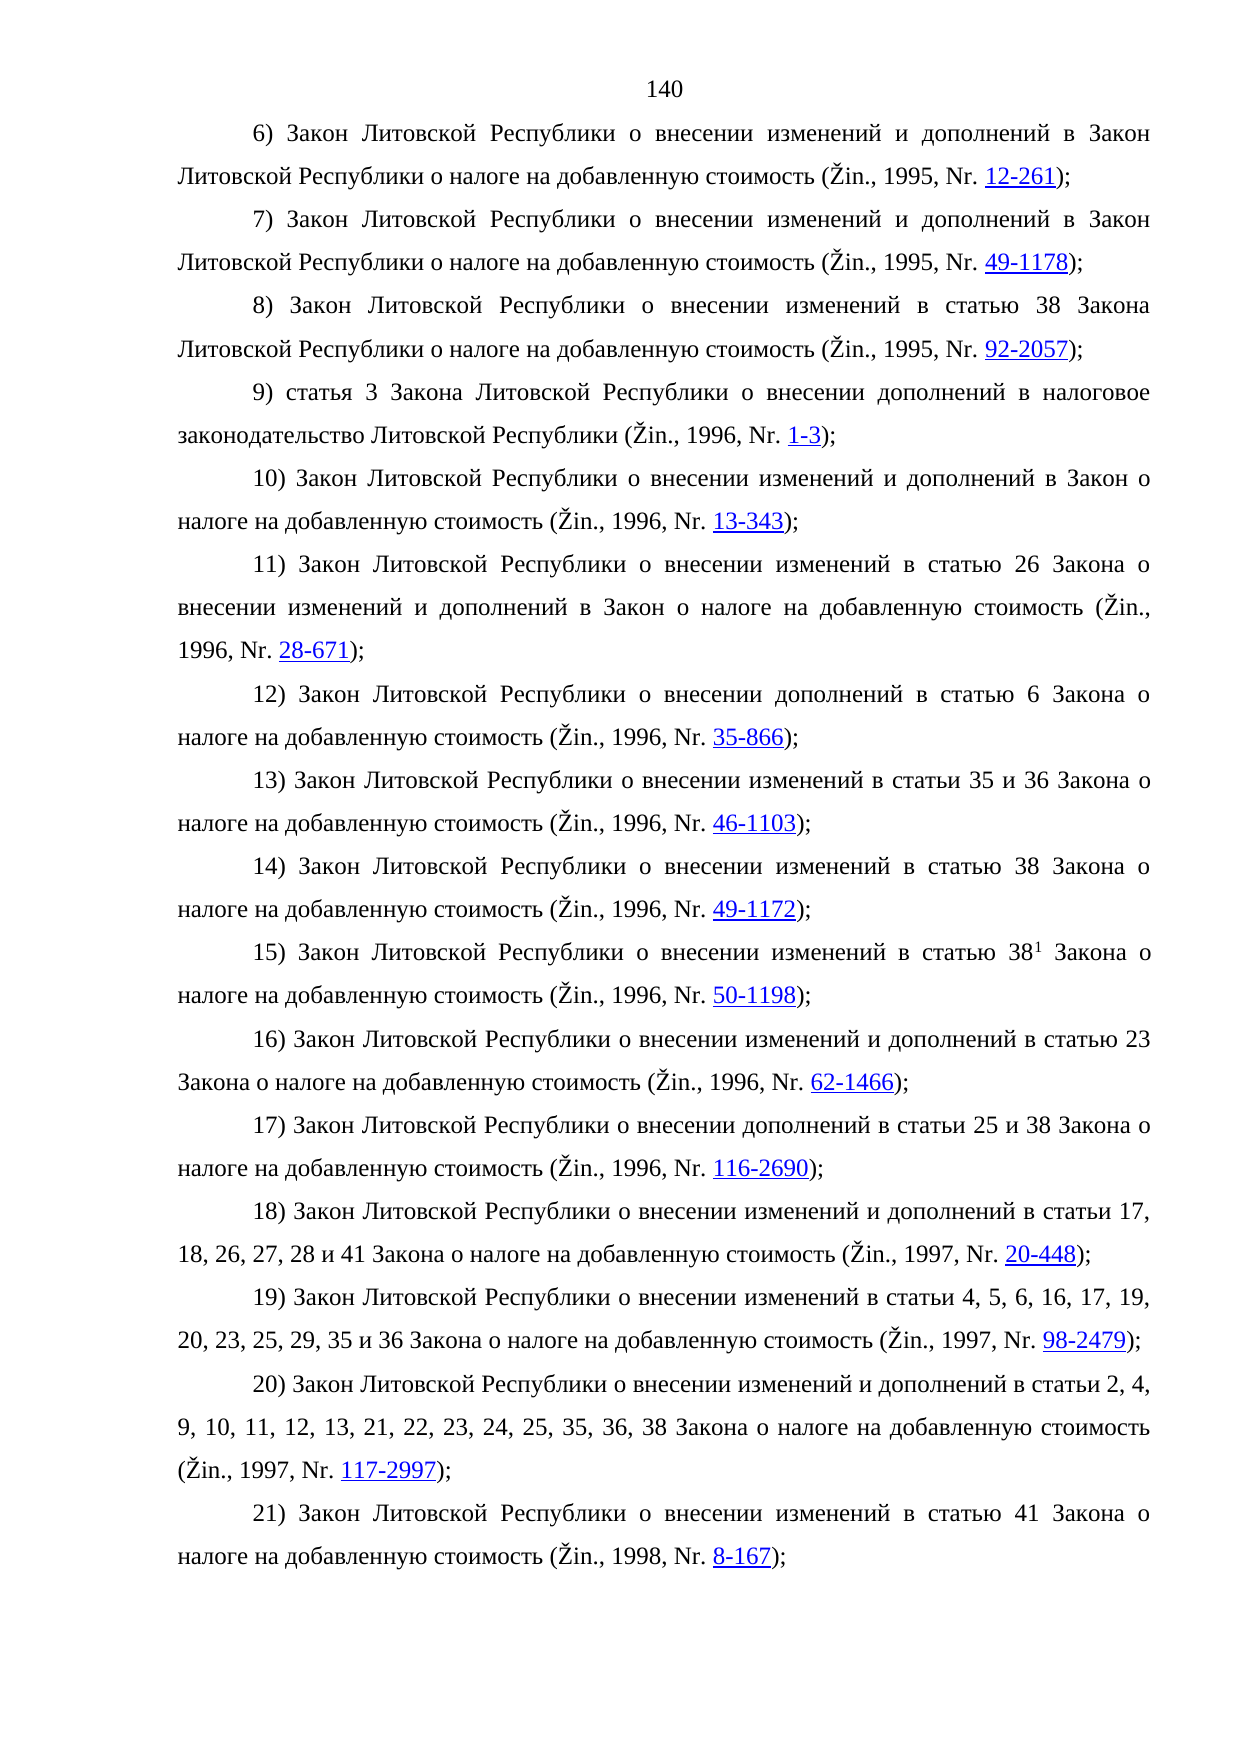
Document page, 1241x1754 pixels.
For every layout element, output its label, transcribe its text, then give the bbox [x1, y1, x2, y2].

text 18) Закон Литовской Республики о внесении изменений и дополнений в статьи 17, 18, 26, 27, 28 и 41 Закона о налоге на добавленную стоимость (Žin., 1997, Nr. 20-448); [177, 1196, 1152, 1268]
text 13) Закон Литовской Республики о внесении изменений в статьи 35 и 36 Закона о налоге на добавленную стоимость (Žin., 1996, Nr. 46-1103); [177, 765, 1152, 837]
text 19) Закон Литовской Республики о внесении изменений в статьи 4, 5, 6, 16, 17, 19, 20, 23, 25, 29, 35 и 36 Закона о налоге на добавленную стоимость (Žin., 1997, Nr. 98-2479); [177, 1282, 1152, 1354]
text 14) Закон Литовской Республики о внесении изменений в статью 38 Закона о налоге на добавленную стоимость (Žin., 1996, Nr. 49-1172); [177, 851, 1152, 923]
text 16) Закон Литовской Республики о внесении изменений и дополнений в статью 23 Закона о налоге на добавленную стоимость (Žin., 1996, Nr. 62-1466); [177, 1024, 1152, 1096]
text 11) Закон Литовской Республики о внесении изменений в статью 26 Закона о внесении изменений и дополнений в Закон о налоге на добавленную стоимость (Žin., 1996, Nr. 28-671); [177, 549, 1152, 664]
text 6) Закон Литовской Республики о внесении изменений и дополнений в Закон Литовской Республики о налоге на добавленную стоимость (Žin., 1995, Nr. 12-261); [177, 118, 1152, 190]
text 10) Закон Литовской Республики о внесении изменений и дополнений в Закон о налоге на добавленную стоимость (Žin., 1996, Nr. 13-343); [177, 463, 1152, 535]
text 15) Закон Литовской Республики о внесении изменений в статью 381 Закона о налоге на добавленную стоимость (Žin., 1996, Nr. 50-1198); [177, 937, 1152, 1009]
text 12) Закон Литовской Республики о внесении дополнений в статью 6 Закона о налоге на добавленную стоимость (Žin., 1996, Nr. 35-866); [177, 679, 1152, 751]
text 21) Закон Литовской Республики о внесении изменений в статью 41 Закона о налоге на добавленную стоимость (Žin., 1998, Nr. 8-167); [177, 1498, 1152, 1570]
text 20) Закон Литовской Республики о внесении изменений и дополнений в статьи 2, 4, 9, 10, 11, 12, 13, 21, 22, 23, 24, 25, 35, 36, 38 Закона о налоге на добавленную стоимость (Žin., 1997, Nr. 117-2997); [177, 1369, 1152, 1484]
text 8) Закон Литовской Республики о внесении изменений в статью 38 Закона Литовской Республики о налоге на добавленную стоимость (Žin., 1995, Nr. 92-2057); [177, 291, 1152, 362]
text 9) статья 3 Закона Литовской Республики о внесении дополнений в налоговое законодательство Литовской Республики (Žin., 1996, Nr. 1-3); [177, 377, 1152, 449]
text 7) Закон Литовской Республики о внесении изменений и дополнений в Закон Литовской Республики о налоге на добавленную стоимость (Žin., 1995, Nr. 49-1178); [177, 204, 1152, 276]
text 17) Закон Литовской Республики о внесении дополнений в статьи 25 и 38 Закона о налоге на добавленную стоимость (Žin., 1996, Nr. 116-2690); [177, 1110, 1152, 1182]
